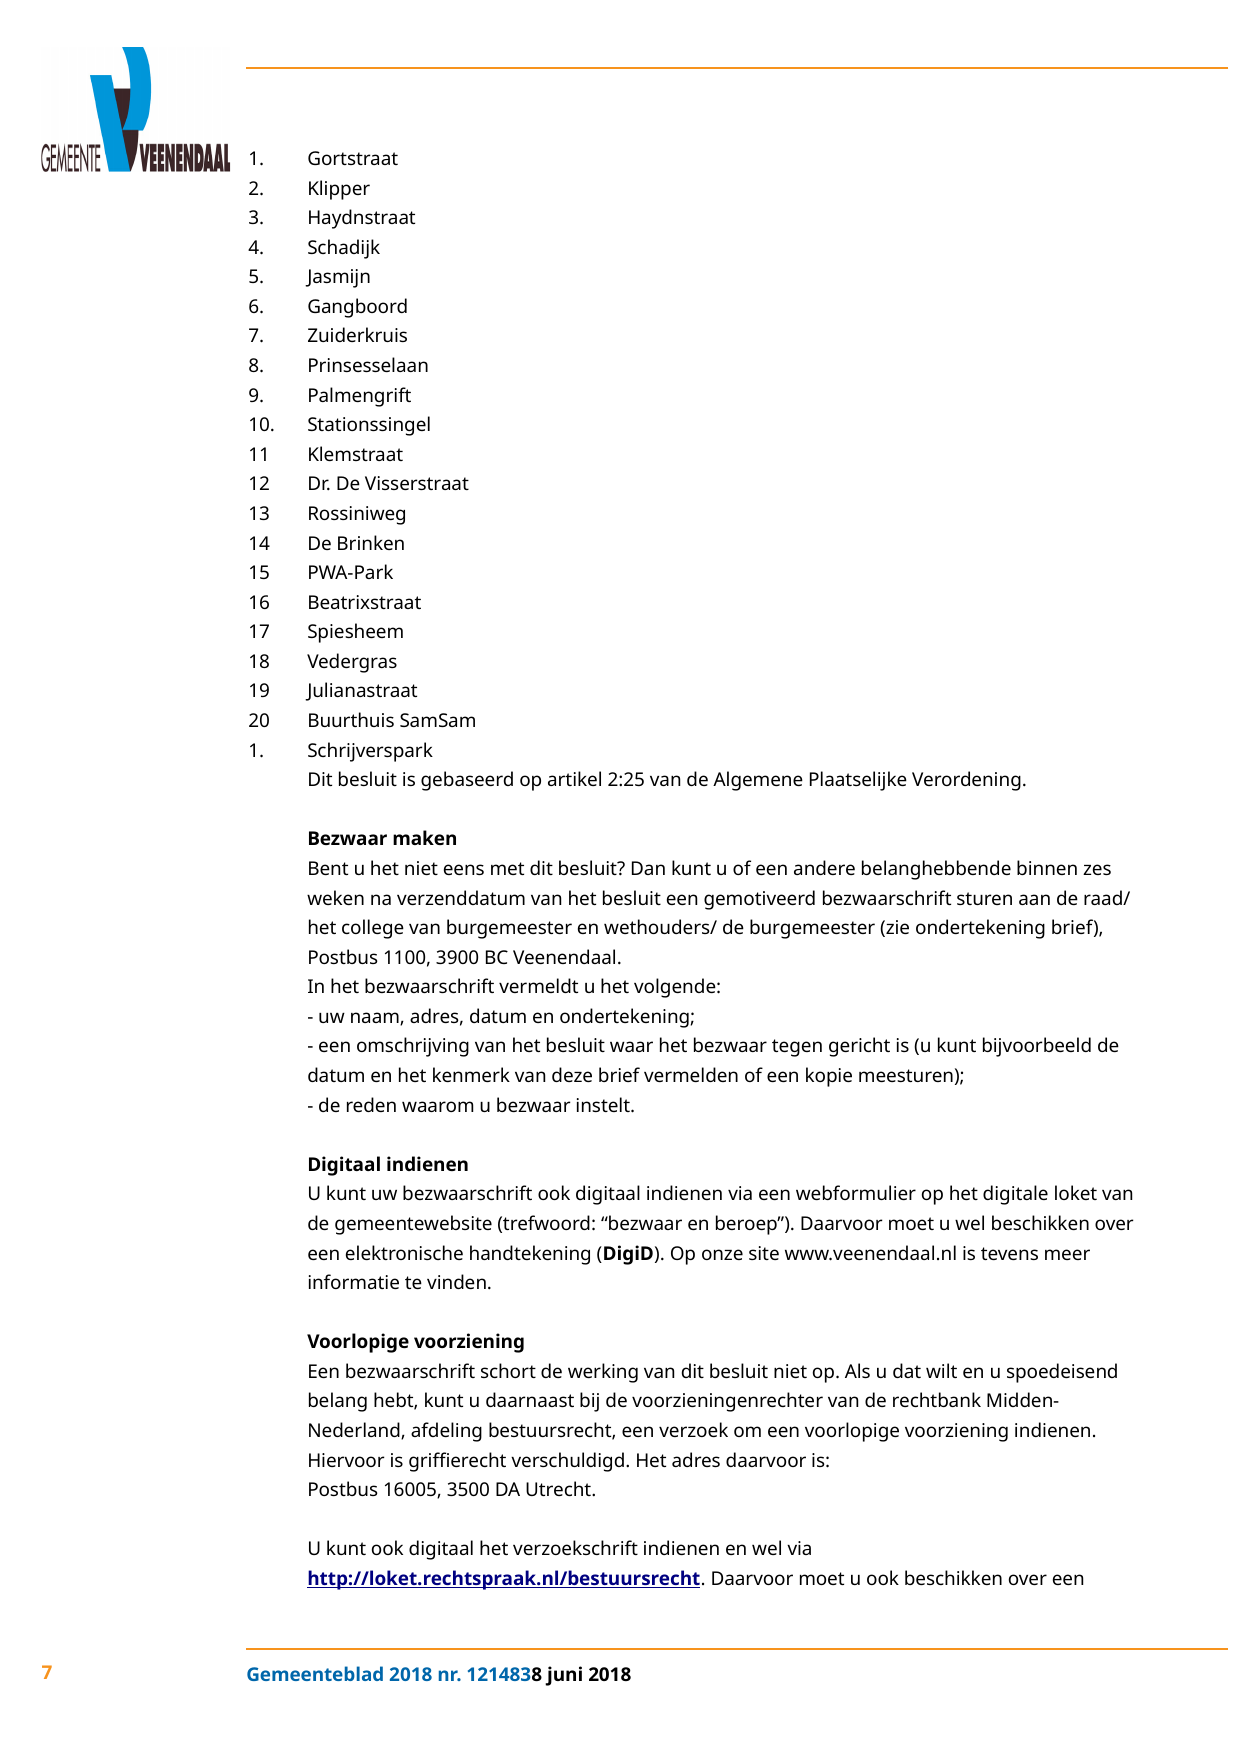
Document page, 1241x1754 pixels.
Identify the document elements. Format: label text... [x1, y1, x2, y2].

list Spiesheem [248, 618, 1152, 644]
list Julianastraat [248, 678, 1152, 703]
list - een omschrijving van het besluit waar het bezwaar tegen gericht is (u kunt bijvoorbeeld de datum en het kenmerk van deze brief vermelden of een kopie meesturen); [248, 1033, 1152, 1088]
list Zuiderkruis [248, 323, 1152, 348]
list Jasmijn [248, 263, 1152, 289]
list In het bezwaarschrift vermeldt u het volgende: [248, 973, 1152, 999]
list Stationssingel [248, 411, 1152, 437]
list Gortstraat [248, 145, 1152, 171]
list Palmengrift [248, 382, 1152, 408]
list Schrijverspark [248, 737, 1152, 763]
list Beatrixstraat [248, 589, 1152, 615]
list Prinsesselaan [248, 352, 1152, 378]
list Vedergras [248, 648, 1152, 674]
list Buurthuis SamSam [248, 707, 1152, 733]
list Schadijk [248, 234, 1152, 260]
list Voorlopige voorziening [248, 1328, 1152, 1354]
list Postbus 16005, 3500 DA Utrecht. [248, 1476, 1152, 1502]
list Gangboord [248, 293, 1152, 319]
list Klipper [248, 175, 1152, 201]
list - uw naam, adres, datum en ondertekening; [248, 1003, 1152, 1029]
picture [41, 47, 130, 172]
list Digitaal indienen [248, 1151, 1152, 1177]
list Rossiniweg [248, 500, 1152, 526]
list Haydnstraat [248, 204, 1152, 230]
list Bezwaar maken [248, 826, 1152, 851]
list - de reden waarom u bezwaar instelt. [248, 1092, 1152, 1118]
list De Brinken [248, 530, 1152, 556]
list U kunt ook digitaal het verzoekschrift indienen en wel via http://loket.rechtspraak.nl/bestuursrecht. Daarvoor moet u ook beschikken over een [248, 1536, 1152, 1591]
list Dit besluit is gebaseerd op artikel 2:25 van de Algemene Plaatselijke Verordening. [248, 766, 1152, 792]
list PWA-Park [248, 559, 1152, 585]
list Bent u het niet eens met dit besluit? Dan kunt u of een andere belanghebbende binnen zes weken na verzenddatum van het besluit een gemotiveerd bezwaarschrift sturen aan de raad/ het college van burgemeester en wethouders/ de burgemeester (zie ondertekening brief), Postbus 1100, 3900 BC Veenendaal. [248, 855, 1152, 970]
list U kunt uw bezwaarschrift ook digitaal indienen via een webformulier op het digitale loket van de gemeentewebsite (trefwoord: “bezwaar en beroep”). Daarvoor moet u wel beschikken over een elektronische handtekening (DigiD). Op onze site www.veenendaal.nl is tevens meer informatie te vinden. [248, 1181, 1152, 1295]
picture [123, 47, 231, 172]
list Een bezwaarschrift schort de werking van dit besluit niet op. Als u dat wilt en u spoedeisend belang hebt, kunt u daarnaast bij de voorzieningenrechter van de rechtbank Midden-Nederland, afdeling bestuursrecht, een verzoek om een voorlopige voorziening indienen. Hiervoor is griffierecht verschuldigd. Het adres daarvoor is: [248, 1358, 1152, 1473]
list Dr. De Visserstraat [248, 471, 1152, 496]
list Klemstraat [248, 441, 1152, 467]
